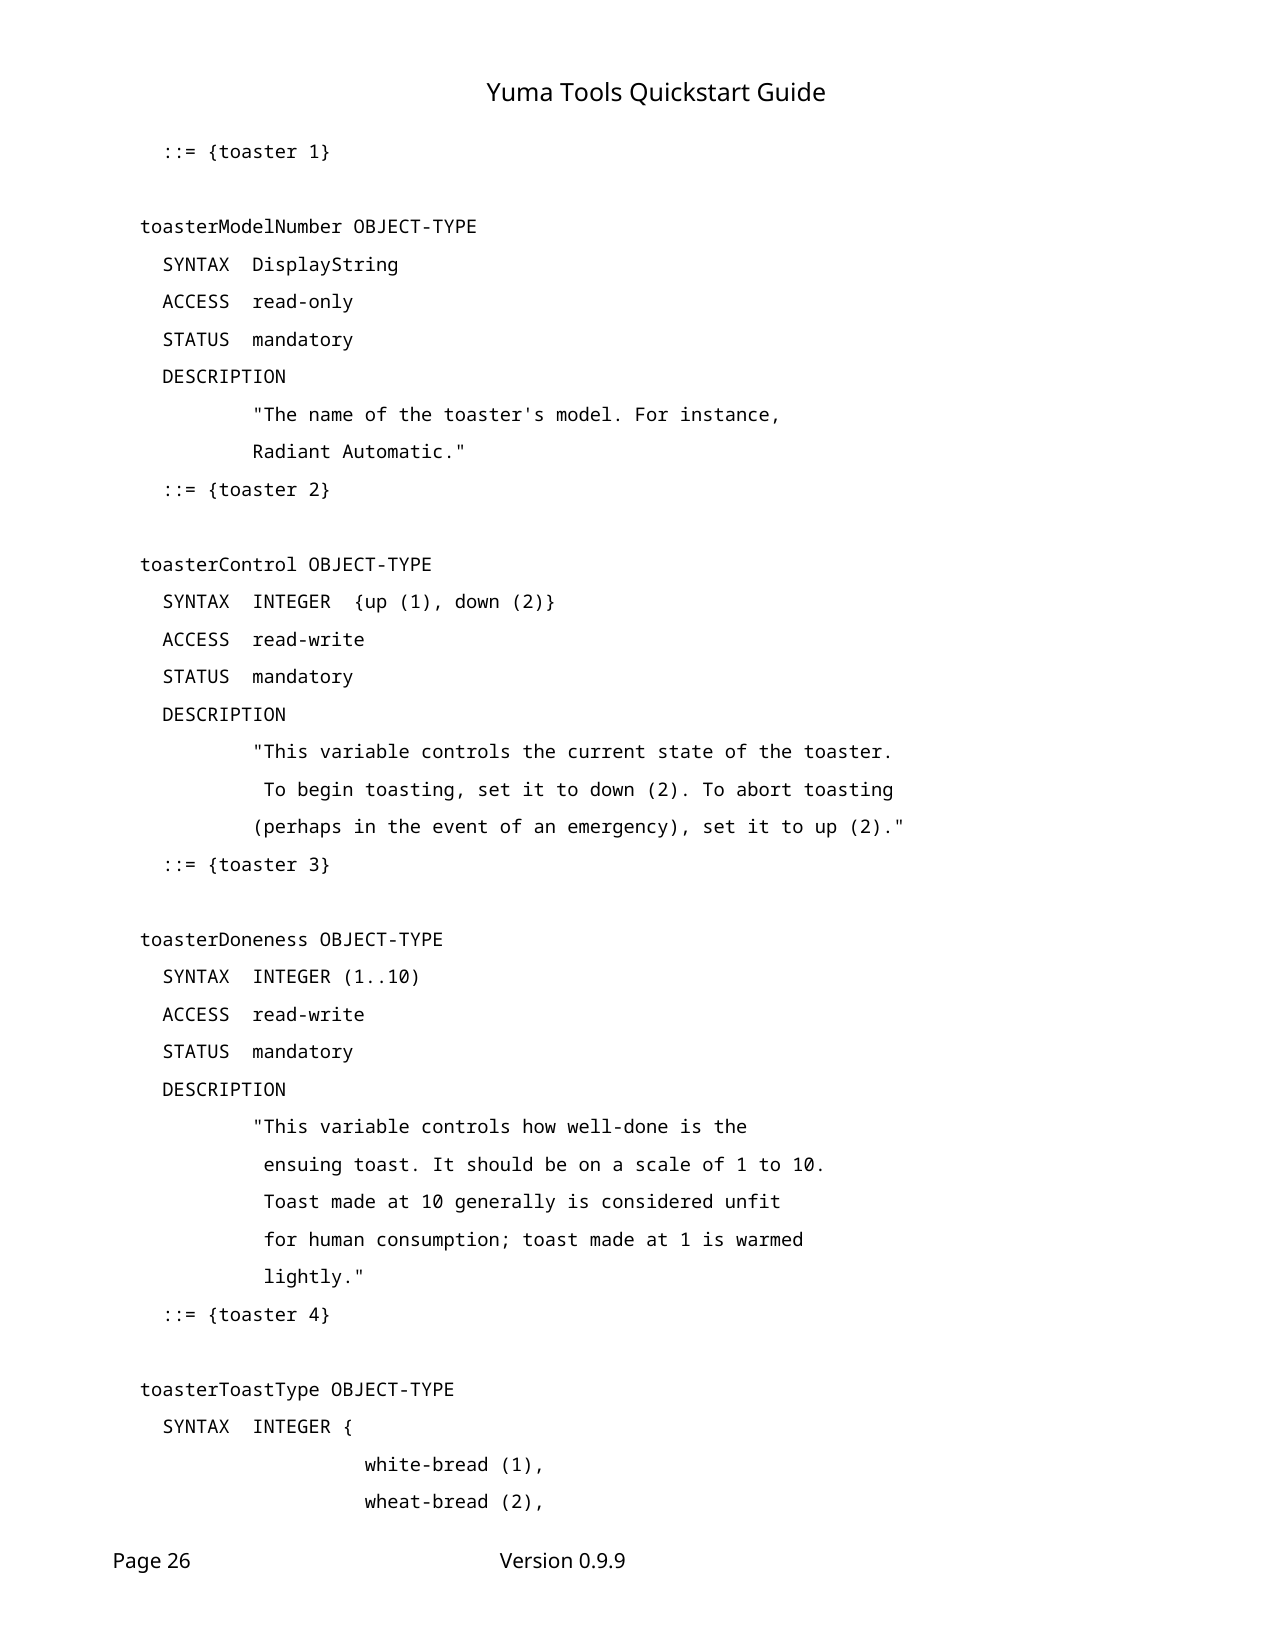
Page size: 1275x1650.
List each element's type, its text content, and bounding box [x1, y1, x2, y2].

text STATUS mandatory [139, 326, 1200, 352]
text ACCESS read-write [139, 1001, 1200, 1027]
text ::= {toaster 3} [139, 851, 1200, 877]
text "This variable controls the current state of the toaster. [139, 738, 1200, 764]
text ACCESS read-only [139, 288, 1200, 314]
text wheat-bread (2), [139, 1488, 1200, 1514]
text (perhaps in the event of an emergency), set it to up (2)." [139, 813, 1200, 839]
text STATUS mandatory [139, 1038, 1200, 1064]
text ACCESS read-write [139, 626, 1200, 652]
text ::= {toaster 1} [139, 138, 1200, 164]
text white-bread (1), [139, 1451, 1200, 1477]
text Toast made at 10 generally is considered unfit [139, 1188, 1200, 1214]
text ::= {toaster 4} [139, 1301, 1200, 1327]
text Radiant Automatic." [139, 438, 1200, 464]
text toasterDoneness OBJECT-TYPE [139, 926, 1200, 952]
text for human consumption; toast made at 1 is warmed [139, 1226, 1200, 1252]
text lightly." [139, 1263, 1200, 1289]
text toasterToastType OBJECT-TYPE [139, 1376, 1200, 1402]
text To begin toasting, set it to down (2). To abort toasting [139, 776, 1200, 802]
text toasterModelNumber OBJECT-TYPE [139, 213, 1200, 239]
text DESCRIPTION [139, 363, 1200, 389]
text ensuing toast. It should be on a scale of 1 to 10. [139, 1151, 1200, 1177]
text DESCRIPTION [139, 701, 1200, 727]
text toasterControl OBJECT-TYPE [139, 551, 1200, 577]
text ::= {toaster 2} [139, 476, 1200, 502]
text "The name of the toaster's model. For instance, [139, 401, 1200, 427]
text SYNTAX INTEGER (1..10) [139, 963, 1200, 989]
text STATUS mandatory [139, 663, 1200, 689]
text SYNTAX INTEGER { [139, 1413, 1200, 1439]
text DESCRIPTION [139, 1076, 1200, 1102]
text "This variable controls how well-done is the [139, 1113, 1200, 1139]
text SYNTAX DisplayString [139, 251, 1200, 277]
text SYNTAX INTEGER {up (1), down (2)} [139, 588, 1200, 614]
